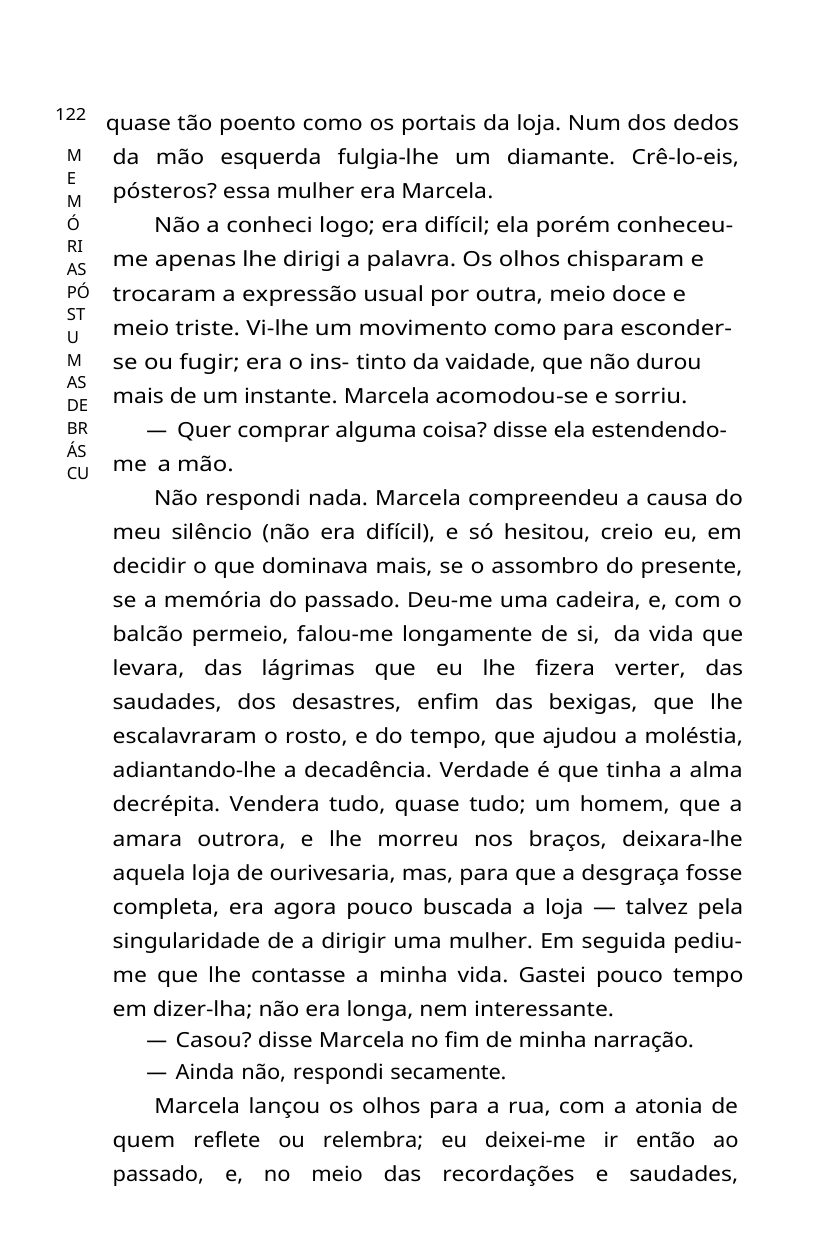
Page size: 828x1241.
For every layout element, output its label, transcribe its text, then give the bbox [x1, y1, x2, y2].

text Marcela lançou os olhos para a rua, com a atonia de quem reflete ou relembra; eu deixei-me ir então ao passado, e, no meio das recordações e saudades, [112, 1091, 738, 1188]
list Casou? disse Marcela no fim de minha narração. [146, 1028, 787, 1053]
list Ainda não, respondi secamente. [146, 1057, 787, 1086]
text Não respondi nada. Marcela compreendeu a causa do meu silêncio (não era difícil), e só hesitou, creio eu, em decidir o que dominava mais, se o assombro do presente, se a memória do passado. Deu-me uma cadeira, e, com o balcão permeio, falou-me longamente de si, da vida que levara, das lágrimas que eu lhe fizera verter, das saudades, dos desastres, enfim das bexigas, que lhe escalavraram o rosto, e do tempo, que ajudou a moléstia, adiantando-lhe a decadência. Verdade é que tinha a alma decrépita. Vendera tudo, quase tudo; um homem, que a amara outrora, e lhe morreu nos braços, deixara-lhe aquela loja de ourivesaria, mas, para que a desgraça fosse completa, era agora pouco buscada a loja — talvez pela singularidade de a dirigir uma mulher. Em seguida pediu-me que lhe contasse a minha vida. Gastei pouco tempo em dizer-lha; não era longa, nem interessante. [112, 483, 743, 1022]
text 122 quase tão poento como os portais da loja. Num dos dedos da mão esquerda fulgia-lhe um diamante. Crê-lo-eis, pósteros? essa mulher era Marcela. [55, 103, 740, 483]
text Não a conheci logo; era difícil; ela porém conheceu-me apenas lhe dirigi a palavra. Os olhos chisparam e trocaram a expressão usual por outra, meio doce e meio triste. Vi-lhe um movimento como para esconder-se ou fugir; era o ins- tinto da vaidade, que não durou mais de um instante. Marcela acomodou-se e sorriu. [112, 211, 745, 409]
text MEMÓRIAS PÓSTUMAS DE BRÁS CUBAS [67, 144, 90, 483]
list Quer comprar alguma coisa? disse ela estendendo-me a mão. [112, 415, 738, 477]
